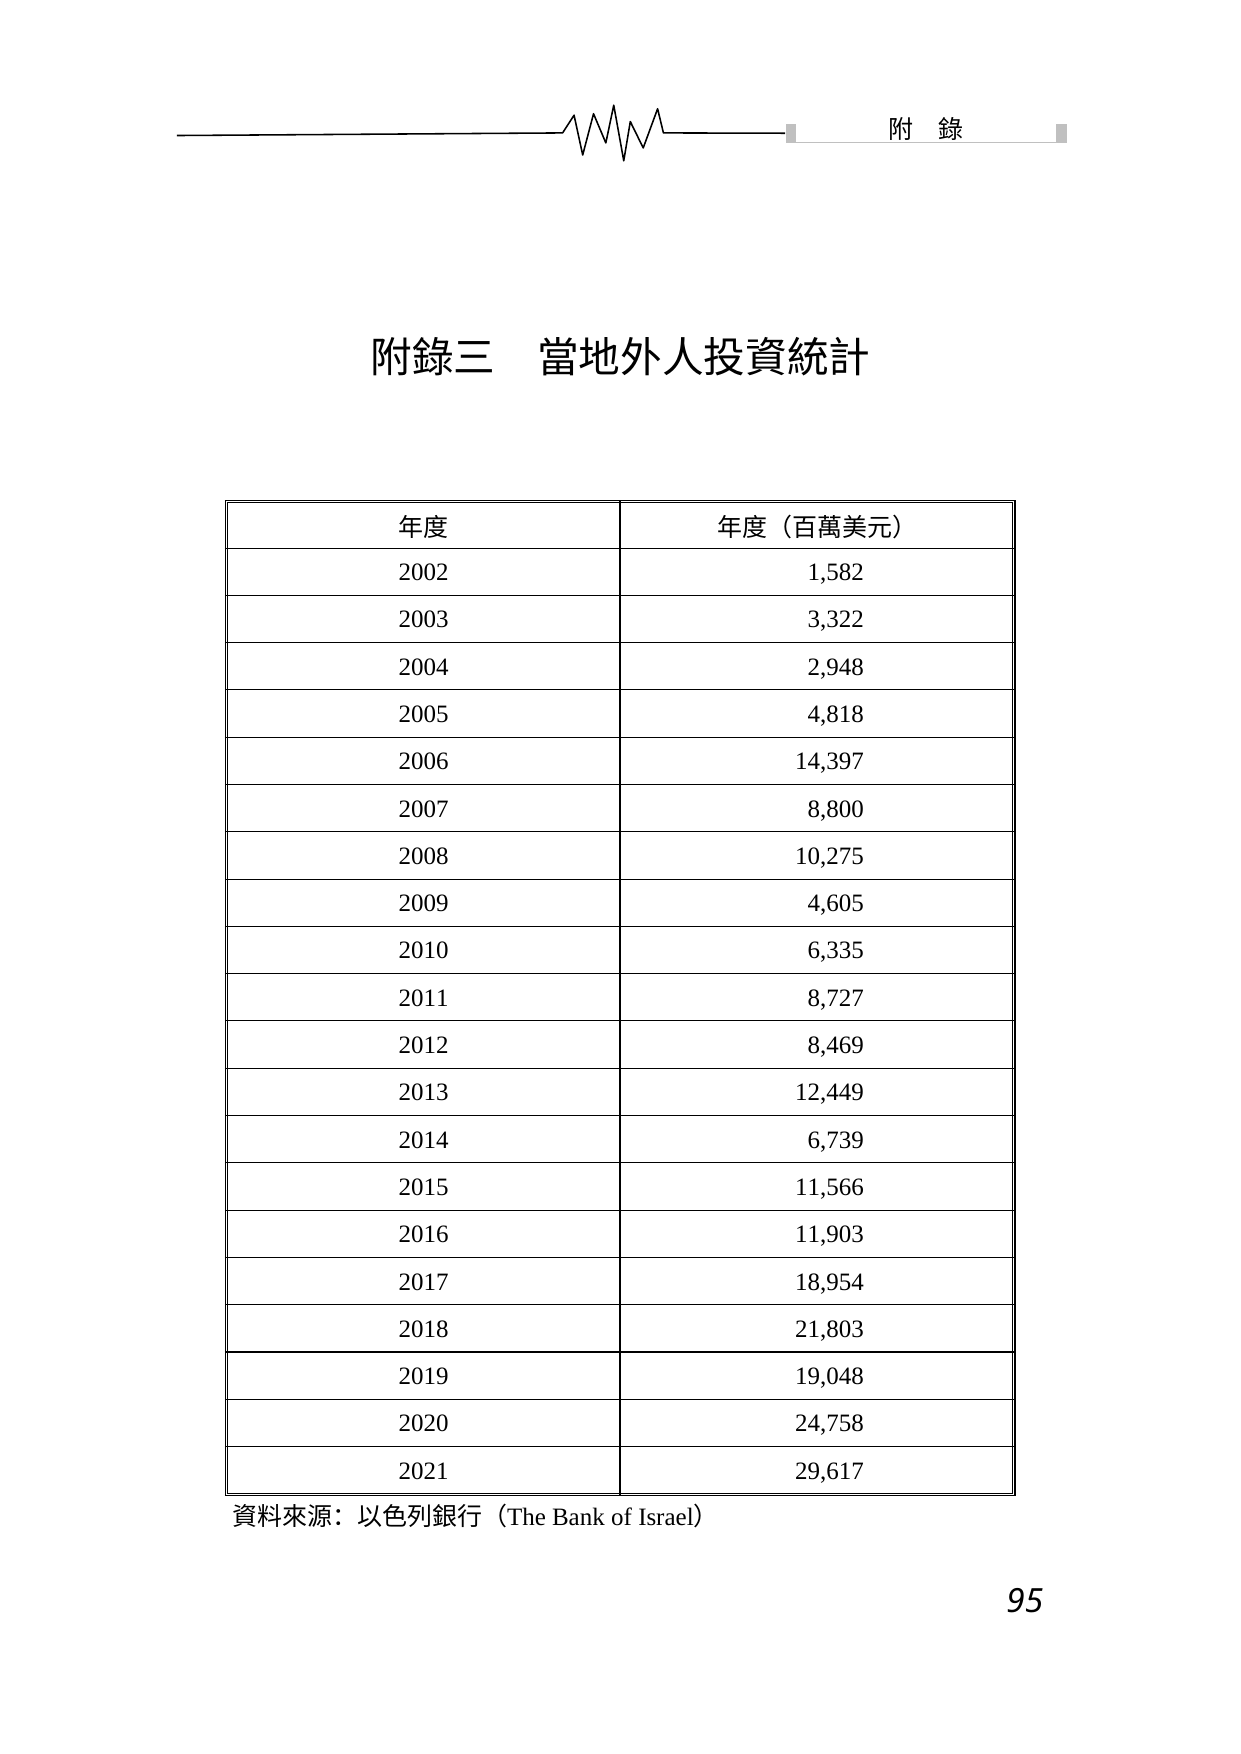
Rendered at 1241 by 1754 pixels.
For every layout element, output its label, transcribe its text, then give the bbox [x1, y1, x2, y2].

table_cell 2019 [228, 1353, 619, 1399]
table_cell 2011 [228, 974, 619, 1020]
table_header 年度（百萬美元） [621, 503, 1012, 547]
table_cell 11,566 [621, 1163, 1012, 1209]
table_cell 2002 [228, 549, 619, 595]
table_cell 8,727 [621, 974, 1012, 1020]
table_cell 3,322 [621, 596, 1012, 642]
table_cell 2020 [228, 1400, 619, 1446]
table_cell 10,275 [621, 832, 1012, 878]
table_cell 21,803 [621, 1305, 1012, 1351]
table_cell 2017 [228, 1258, 619, 1304]
table_cell 2006 [228, 738, 619, 784]
table_cell 2010 [228, 927, 619, 973]
text 資料來源：以色列銀行（The Bank of Israel） [183, 1496, 1058, 1533]
table_cell 2003 [228, 596, 619, 642]
table_cell 11,903 [621, 1211, 1012, 1257]
table_cell 2016 [228, 1211, 619, 1257]
table_cell 2018 [228, 1305, 619, 1351]
table_cell 29,617 [621, 1447, 1012, 1493]
table_cell 4,605 [621, 880, 1012, 926]
table_cell 6,739 [621, 1116, 1012, 1162]
table_cell 6,335 [621, 927, 1012, 973]
table_cell 2008 [228, 832, 619, 878]
text 附錄三 當地外人投資統計 [183, 313, 1058, 375]
table_cell 19,048 [621, 1353, 1012, 1399]
table_cell 2012 [228, 1021, 619, 1068]
table_cell 2004 [228, 643, 619, 689]
table_cell 2,948 [621, 643, 1012, 689]
table_cell 2009 [228, 880, 619, 926]
table_cell 2021 [228, 1447, 619, 1493]
table_header 年度 [228, 503, 619, 547]
table_cell 2013 [228, 1069, 619, 1115]
table_cell 18,954 [621, 1258, 1012, 1304]
table_cell 2005 [228, 690, 619, 737]
table_cell 1,582 [621, 549, 1012, 595]
table_cell 2015 [228, 1163, 619, 1209]
table_cell 12,449 [621, 1069, 1012, 1115]
table_cell 24,758 [621, 1400, 1012, 1446]
table_cell 2014 [228, 1116, 619, 1162]
table_cell 14,397 [621, 738, 1012, 784]
table_cell 8,800 [621, 785, 1012, 831]
table_cell 8,469 [621, 1021, 1012, 1068]
table_cell 2007 [228, 785, 619, 831]
table_cell 4,818 [621, 690, 1012, 737]
